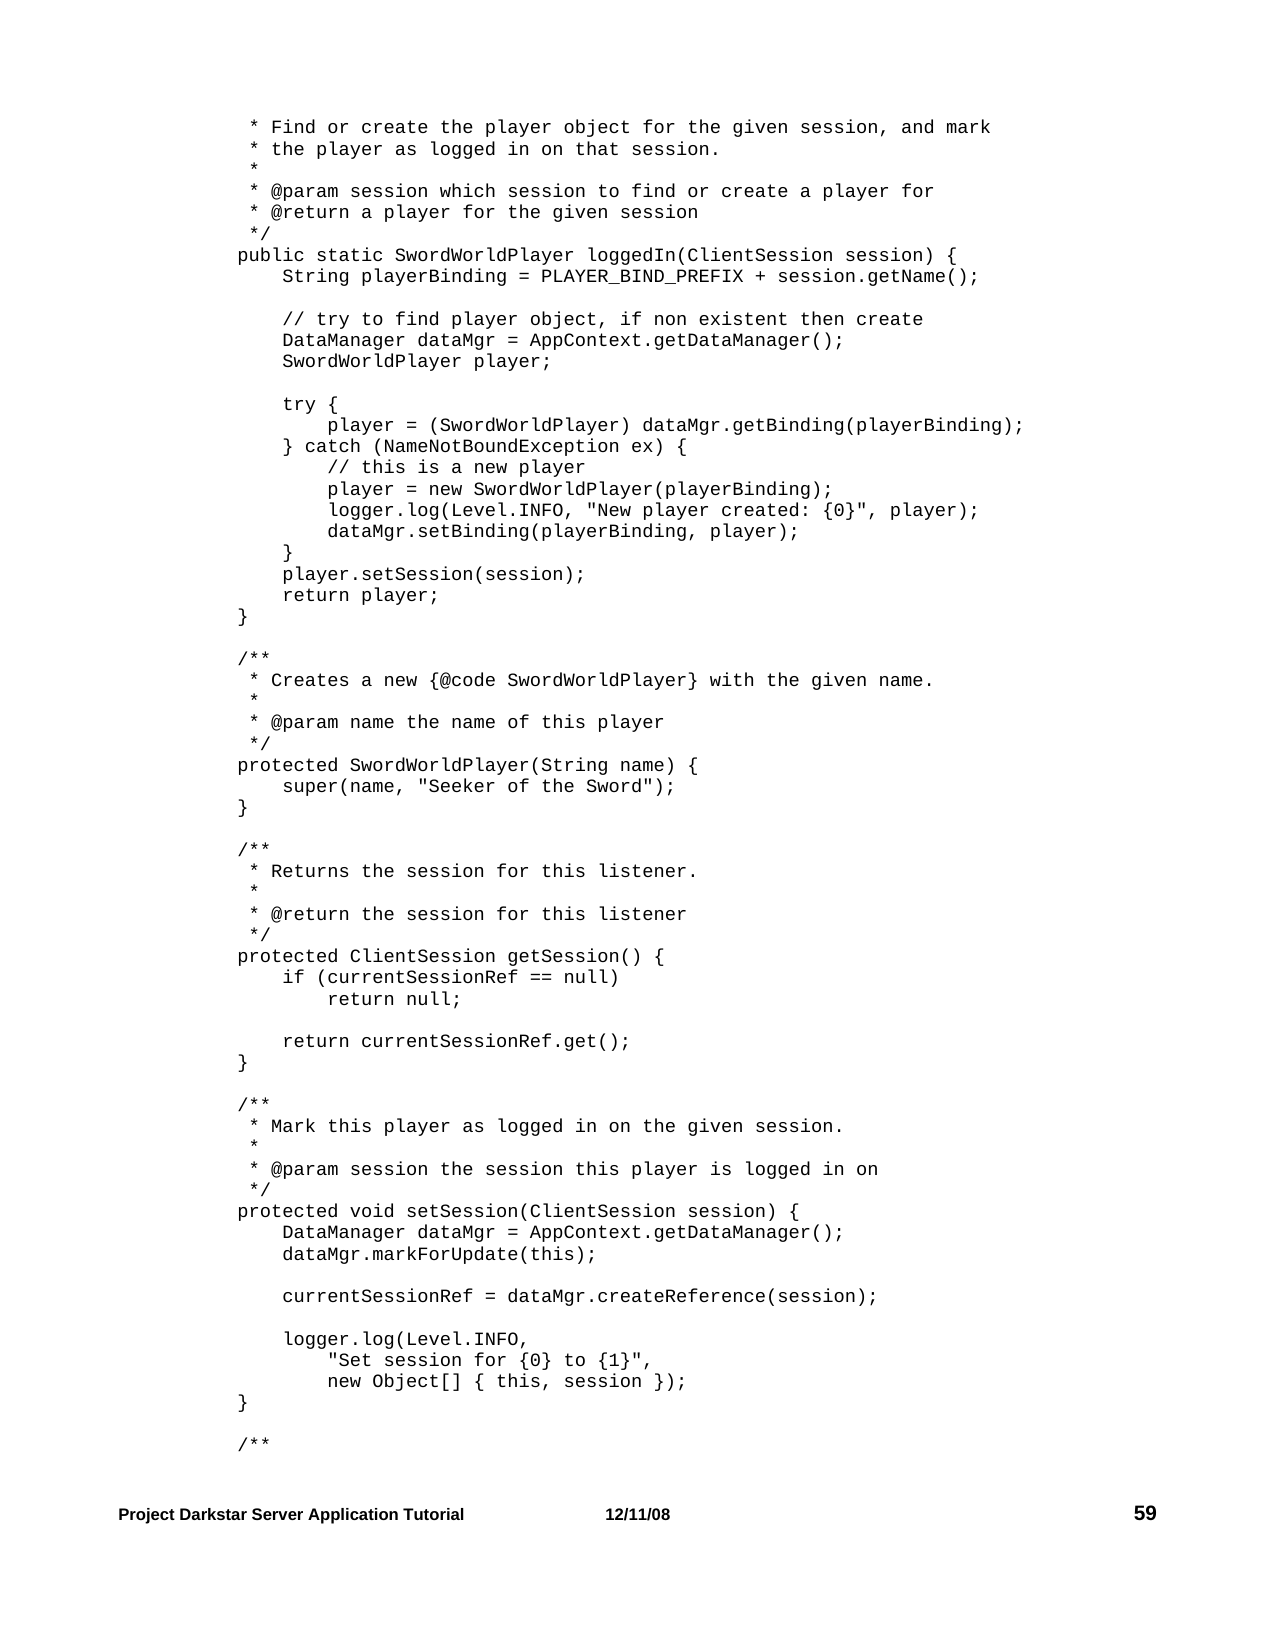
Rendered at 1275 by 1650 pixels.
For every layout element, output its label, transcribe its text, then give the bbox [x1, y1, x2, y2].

text */ [192, 926, 1098, 947]
text currentSessionRef = dataMgr.createReference(session); [192, 1287, 1098, 1308]
text } [192, 1053, 1098, 1074]
text player.setSession(session); [192, 564, 1098, 586]
text * @param session which session to find or create a player for [192, 182, 1098, 203]
text public static SwordWorldPlayer loggedIn(ClientSession session) { [192, 246, 1098, 267]
text */ [192, 1181, 1098, 1202]
text * [192, 692, 1098, 713]
text super(name, "Seeker of the Sword"); [192, 777, 1098, 798]
text /** [192, 649, 1098, 671]
text protected ClientSession getSession() { [192, 947, 1098, 968]
text new Object[] { this, session }); [192, 1372, 1098, 1393]
text DataManager dataMgr = AppContext.getDataManager(); [192, 331, 1098, 352]
text /** [192, 1436, 1098, 1457]
text * @return a player for the given session [192, 203, 1098, 224]
text */ [192, 734, 1098, 756]
text logger.log(Level.INFO, [192, 1329, 1098, 1351]
text } catch (NameNotBoundException ex) { [192, 437, 1098, 458]
text * @param name the name of this player [192, 713, 1098, 734]
text // try to find player object, if non existent then create [192, 309, 1098, 331]
text * Returns the session for this listener. [192, 862, 1098, 883]
text */ [192, 224, 1098, 246]
text player = new SwordWorldPlayer(playerBinding); [192, 479, 1098, 501]
text * @return the session for this listener [192, 904, 1098, 926]
text // this is a new player [192, 458, 1098, 479]
text String playerBinding = PLAYER_BIND_PREFIX + session.getName(); [192, 267, 1098, 288]
text } [192, 798, 1098, 819]
text * Find or create the player object for the given session, and mark [192, 118, 1098, 139]
text player = (SwordWorldPlayer) dataMgr.getBinding(playerBinding); [192, 416, 1098, 437]
text return player; [192, 586, 1098, 607]
text SwordWorldPlayer player; [192, 352, 1098, 373]
text } [192, 543, 1098, 564]
text * [192, 883, 1098, 904]
text "Set session for {0} to {1}", [192, 1351, 1098, 1372]
text } [192, 1393, 1098, 1414]
text dataMgr.markForUpdate(this); [192, 1244, 1098, 1266]
text return null; [192, 989, 1098, 1011]
text * [192, 1138, 1098, 1159]
text dataMgr.setBinding(playerBinding, player); [192, 522, 1098, 543]
text DataManager dataMgr = AppContext.getDataManager(); [192, 1223, 1098, 1244]
text * @param session the session this player is logged in on [192, 1159, 1098, 1181]
text * Creates a new {@code SwordWorldPlayer} with the given name. [192, 671, 1098, 692]
text /** [192, 1096, 1098, 1117]
text /** [192, 841, 1098, 862]
text if (currentSessionRef == null) [192, 968, 1098, 989]
text * [192, 161, 1098, 182]
text * the player as logged in on that session. [192, 139, 1098, 161]
text logger.log(Level.INFO, "New player created: {0}", player); [192, 501, 1098, 522]
text protected void setSession(ClientSession session) { [192, 1202, 1098, 1223]
text return currentSessionRef.get(); [192, 1032, 1098, 1053]
text } [192, 607, 1098, 628]
text * Mark this player as logged in on the given session. [192, 1117, 1098, 1138]
text try { [192, 394, 1098, 416]
text protected SwordWorldPlayer(String name) { [192, 756, 1098, 777]
